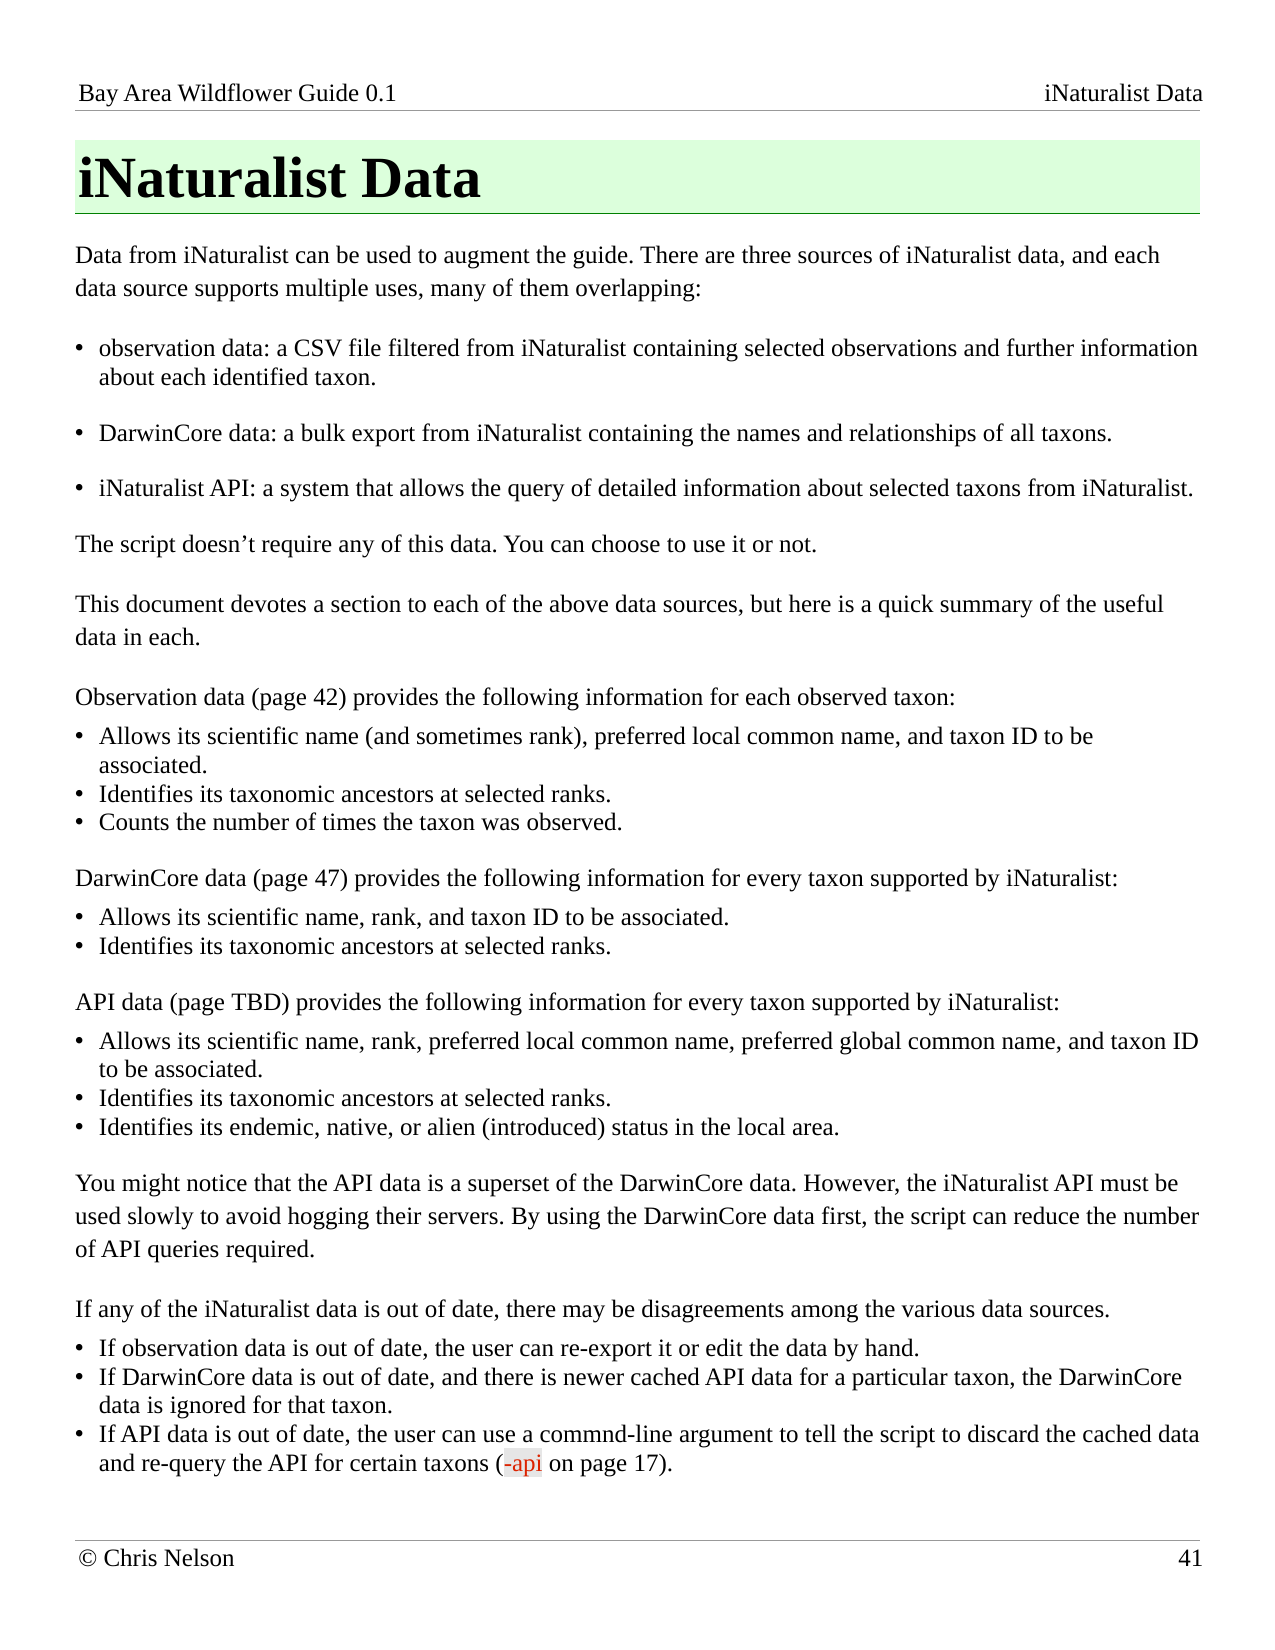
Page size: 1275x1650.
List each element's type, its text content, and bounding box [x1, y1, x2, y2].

list Identifies its taxonomic ancestors at selected ranks. [75, 779, 1200, 807]
list Allows its scientific name, rank, and taxon ID to be associated. [75, 902, 1200, 931]
list DarwinCore data: a bulk export from iNaturalist containing the names and relationships of all taxons. [75, 418, 1200, 446]
list observation data: a CSV file filtered from iNaturalist containing selected observations and further information about each identified taxon. [75, 333, 1200, 391]
list If API data is out of date, the user can use a commnd-line argument to tell the script to discard the cached data and re-query the API for certain taxons (-api on page 17). [75, 1419, 1200, 1477]
list Identifies its taxonomic ancestors at selected ranks. [75, 931, 1200, 960]
text The script doesn’t require any of this data. You can choose to use it or not. [75, 529, 1200, 558]
list If DarwinCore data is out of date, and there is newer cached API data for a particular taxon, the DarwinCore data is ignored for that taxon. [75, 1362, 1200, 1419]
subtitle API data (page TBD) provides the following information for every taxon supported by iNaturalist: [75, 987, 1200, 1015]
text Data from iNaturalist can be used to augment the guide. There are three sources of iNaturalist data, and each data source supports multiple uses, many of them overlapping: [75, 240, 1200, 302]
subtitle DarwinCore data (page 47) provides the following information for every taxon supported by iNaturalist: [75, 863, 1200, 892]
list Counts the number of times the taxon was observed. [75, 807, 1200, 836]
list Allows its scientific name (and sometimes rank), preferred local common name, and taxon ID to be associated. [75, 721, 1200, 779]
list Identifies its endemic, native, or alien (introduced) status in the local area. [75, 1112, 1200, 1141]
list Identifies its taxonomic ancestors at selected ranks. [75, 1083, 1200, 1112]
subtitle If any of the iNaturalist data is out of date, there may be disagreements among the various data sources. [75, 1294, 1200, 1322]
list Allows its scientific name, rank, preferred local common name, preferred global common name, and taxon ID to be associated. [75, 1026, 1200, 1083]
text You might notice that the API data is a superset of the DarwinCore data. However, the iNaturalist API must be used slowly to avoid hogging their servers. By using the DarwinCore data first, the script can reduce the number of API queries required. [75, 1168, 1200, 1262]
subtitle iNaturalist Data [75, 140, 1200, 213]
list If observation data is out of date, the user can re-export it or edit the data by hand. [75, 1333, 1200, 1362]
text This document devotes a section to each of the above data sources, but here is a quick summary of the useful data in each. [75, 589, 1200, 651]
subtitle Observation data (page 42) provides the following information for each observed taxon: [75, 682, 1200, 711]
list iNaturalist API: a system that allows the query of detailed information about selected taxons from iNaturalist. [75, 473, 1200, 502]
